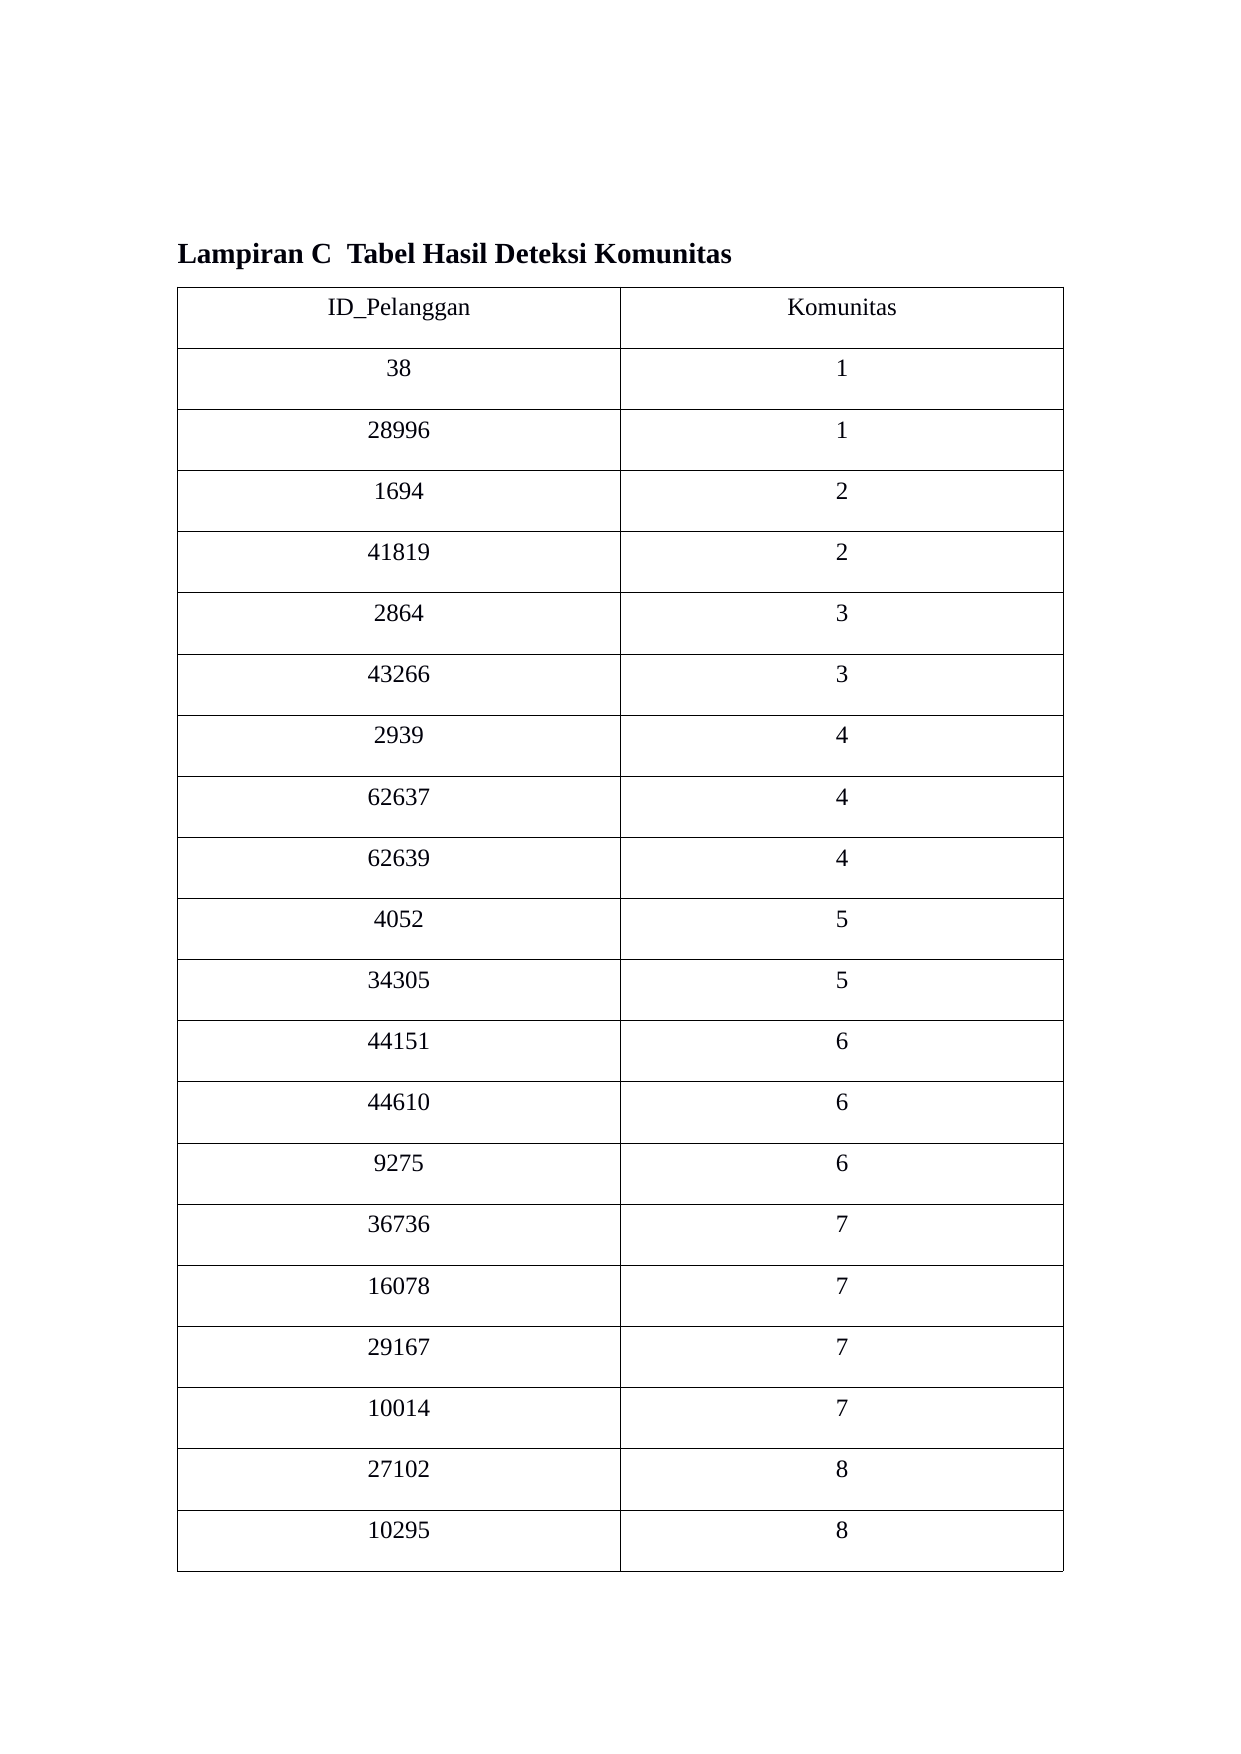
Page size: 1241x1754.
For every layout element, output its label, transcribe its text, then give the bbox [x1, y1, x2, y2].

table_cell 41819 [178, 532, 620, 592]
table_cell 4 [621, 838, 1063, 898]
table_cell 28996 [178, 410, 620, 470]
table_cell 6 [621, 1144, 1063, 1204]
table_cell 34305 [178, 960, 620, 1020]
table_cell 1 [621, 410, 1063, 470]
table_cell 7 [621, 1388, 1063, 1448]
table_cell 5 [621, 899, 1063, 959]
table_cell 7 [621, 1205, 1063, 1265]
table_cell 10295 [178, 1511, 620, 1571]
table_cell 1694 [178, 471, 620, 531]
table_cell 62639 [178, 838, 620, 898]
table_cell 8 [621, 1449, 1063, 1509]
table_cell 29167 [178, 1327, 620, 1387]
table_cell 8 [621, 1511, 1063, 1571]
table_cell 4052 [178, 899, 620, 959]
table_cell 5 [621, 960, 1063, 1020]
subtitle Lampiran C Tabel Hasil Deteksi Komunitas [177, 236, 1063, 270]
table_cell 2 [621, 532, 1063, 592]
table_cell 36736 [178, 1205, 620, 1265]
table_cell 38 [178, 349, 620, 409]
table_cell 7 [621, 1266, 1063, 1326]
table_cell 6 [621, 1021, 1063, 1081]
table_cell 3 [621, 655, 1063, 714]
table_cell 44151 [178, 1021, 620, 1081]
table_header Komunitas [621, 288, 1063, 348]
table_header ID_Pelanggan [178, 288, 620, 348]
table_cell 2939 [178, 716, 620, 776]
table_cell 1 [621, 349, 1063, 409]
table_cell 2864 [178, 593, 620, 653]
table_cell 43266 [178, 655, 620, 714]
table_cell 2 [621, 471, 1063, 531]
table_cell 62637 [178, 777, 620, 837]
table_cell 9275 [178, 1144, 620, 1204]
table_cell 3 [621, 593, 1063, 653]
table_cell 4 [621, 716, 1063, 776]
table_cell 4 [621, 777, 1063, 837]
table_cell 7 [621, 1327, 1063, 1387]
table_cell 6 [621, 1082, 1063, 1143]
table_cell 10014 [178, 1388, 620, 1448]
table_cell 16078 [178, 1266, 620, 1326]
table_cell 44610 [178, 1082, 620, 1143]
table_cell 27102 [178, 1449, 620, 1509]
